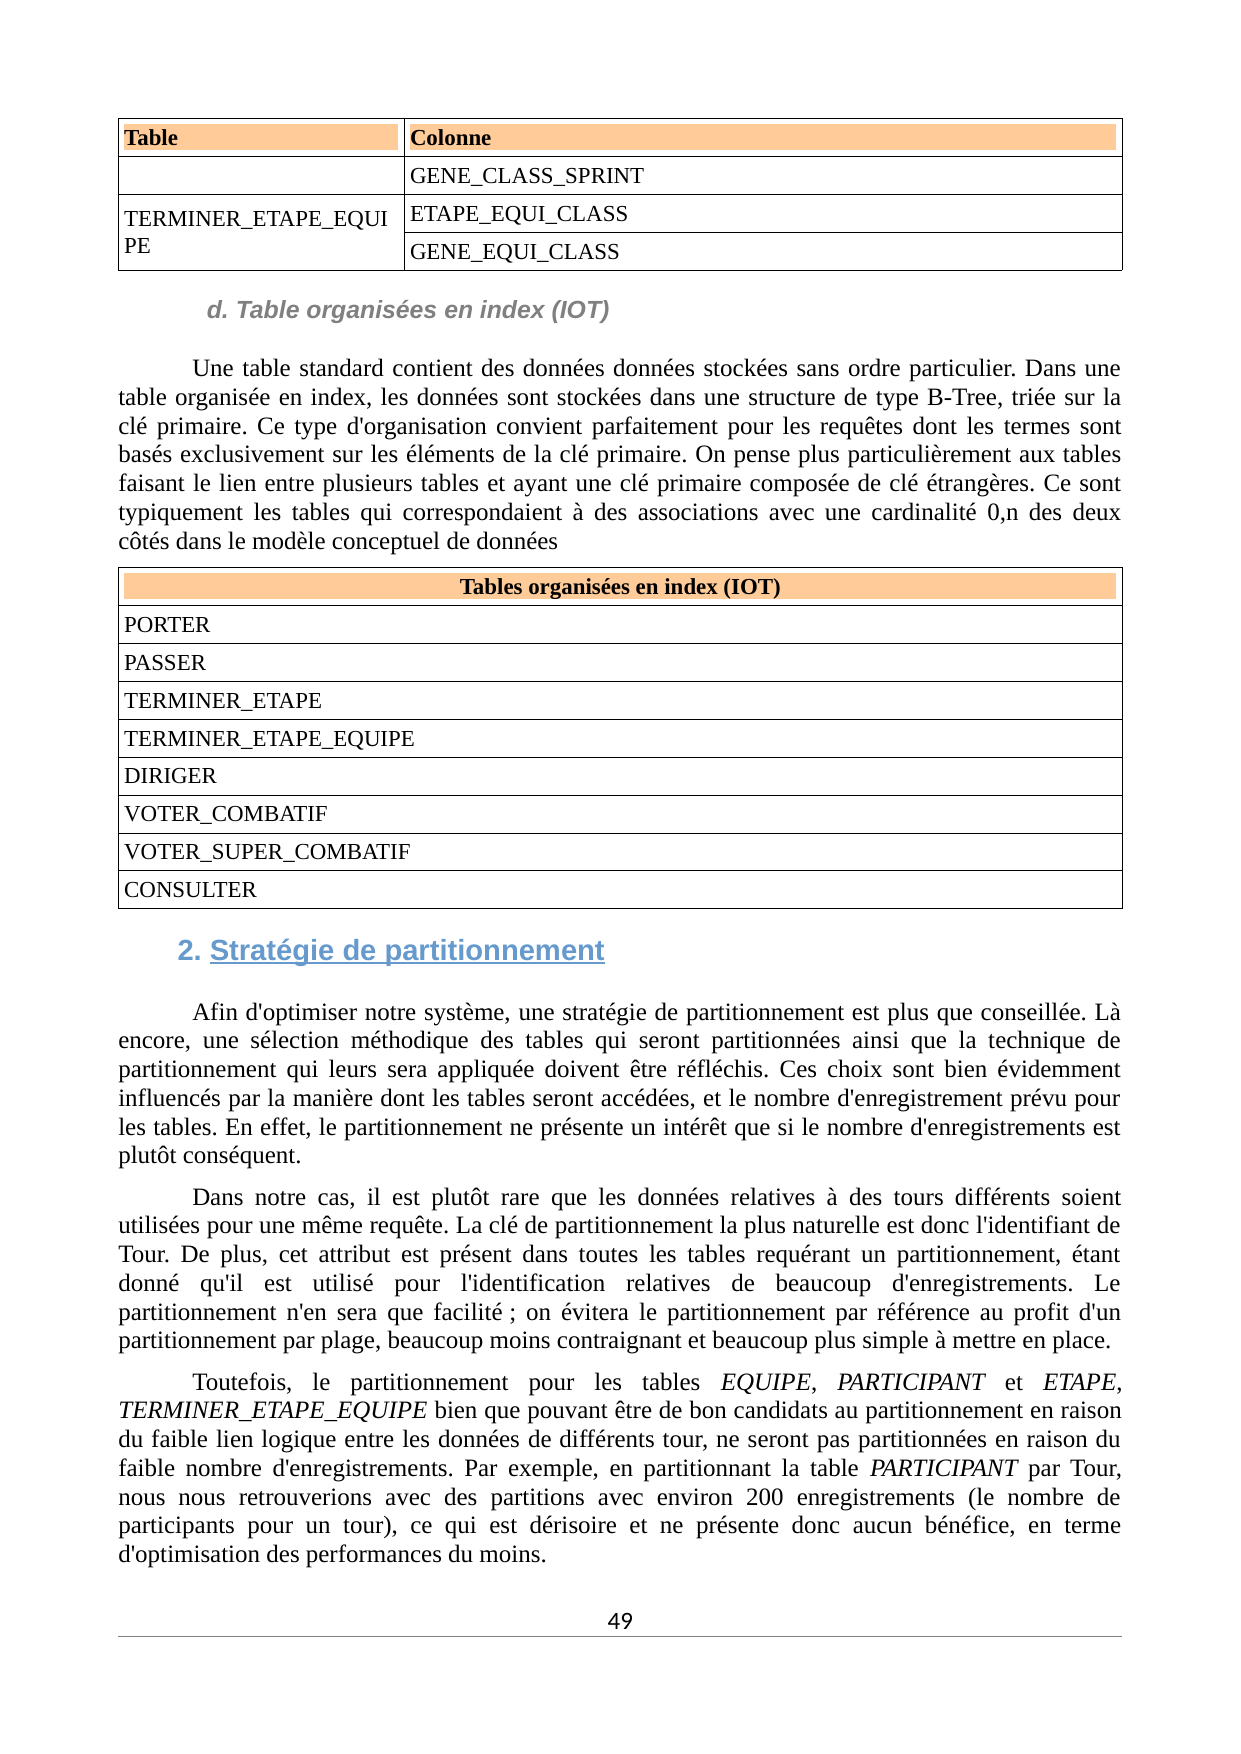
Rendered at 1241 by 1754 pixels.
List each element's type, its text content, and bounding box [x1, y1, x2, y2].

table_cell VOTER_SUPER_COMBATIF [119, 834, 1122, 870]
table_cell VOTER_COMBATIF [119, 796, 1122, 832]
table_cell [119, 157, 404, 194]
table_cell ETAPE_EQUI_CLASS [405, 195, 1122, 232]
table_cell PASSER [119, 644, 1122, 681]
table_header Tables organisées en index (IOT) [119, 568, 1122, 605]
table_cell DIRIGER [119, 758, 1122, 794]
table_cell GENE_EQUI_CLASS [405, 233, 1122, 270]
table_cell PORTER [119, 606, 1122, 643]
table_cell TERMINER_ETAPE [119, 682, 1122, 719]
text Dans notre cas, il est plutôt rare que les données relatives à des tours différents soient utilisées pour une même requête. La clé de partitionnement la plus naturelle est donc l'identifiant de Tour. De plus, cet attribut est présent dans toutes les tables requérant un partitionnement, étant donné qu'il est utilisé pour l'identification relatives de beaucoup d'enregistrements. Le partitionnement n'en sera que facilité ; on évitera le partitionnement par référence au profit d'un partitionnement par plage, beaucoup moins contraignant et beaucoup plus simple à mettre en place. [118, 1182, 1122, 1354]
text Une table standard contient des données données stockées sans ordre particulier. Dans une table organisée en index, les données sont stockées dans une structure de type B-Tree, triée sur la clé primaire. Ce type d'organisation convient parfaitement pour les requêtes dont les termes sont basés exclusivement sur les éléments de la clé primaire. On pense plus particulièrement aux tables faisant le lien entre plusieurs tables et ayant une clé primaire composée de clé étrangères. Ce sont typiquement les tables qui correspondaient à des associations avec une cardinalité 0,n des deux côtés dans le modèle conceptuel de données [118, 353, 1122, 554]
table_cell GENE_CLASS_SPRINT [405, 157, 1122, 194]
text Toutefois, le partitionnement pour les tables EQUIPE, PARTICIPANT et ETAPE, TERMINER_ETAPE_EQUIPE bien que pouvant être de bon candidats au partitionnement en raison du faible lien logique entre les données de différents tour, ne seront pas partitionnées en raison du faible nombre d'enregistrements. Par exemple, en partitionnant la table PARTICIPANT par Tour, nous nous retrouverions avec des partitions avec environ 200 enregistrements (le nombre de participants pour un tour), ce qui est dérisoire et ne présente donc aucun bénéfice, en terme d'optimisation des performances du moins. [118, 1367, 1122, 1568]
subtitle Stratégie de partitionnement [177, 933, 1122, 967]
table_header Colonne [405, 119, 1122, 156]
subtitle Table organisées en index (IOT) [207, 295, 1122, 323]
table_cell CONSULTER [119, 871, 1122, 908]
table_cell TERMINER_ETAPE_EQUIPE [119, 720, 1122, 757]
text Afin d'optimiser notre système, une stratégie de partitionnement est plus que conseillée. Là encore, une sélection méthodique des tables qui seront partitionnées ainsi que la technique de partitionnement qui leurs sera appliquée doivent être réfléchis. Ces choix sont bien évidemment influencés par la manière dont les tables seront accédées, et le nombre d'enregistrement prévu pour les tables. En effet, le partitionnement ne présente un intérêt que si le nombre d'enregistrements est plutôt conséquent. [118, 997, 1122, 1169]
table_header Table [119, 119, 404, 156]
table_cell TERMINER_ETAPE_EQUIPE [119, 195, 404, 270]
